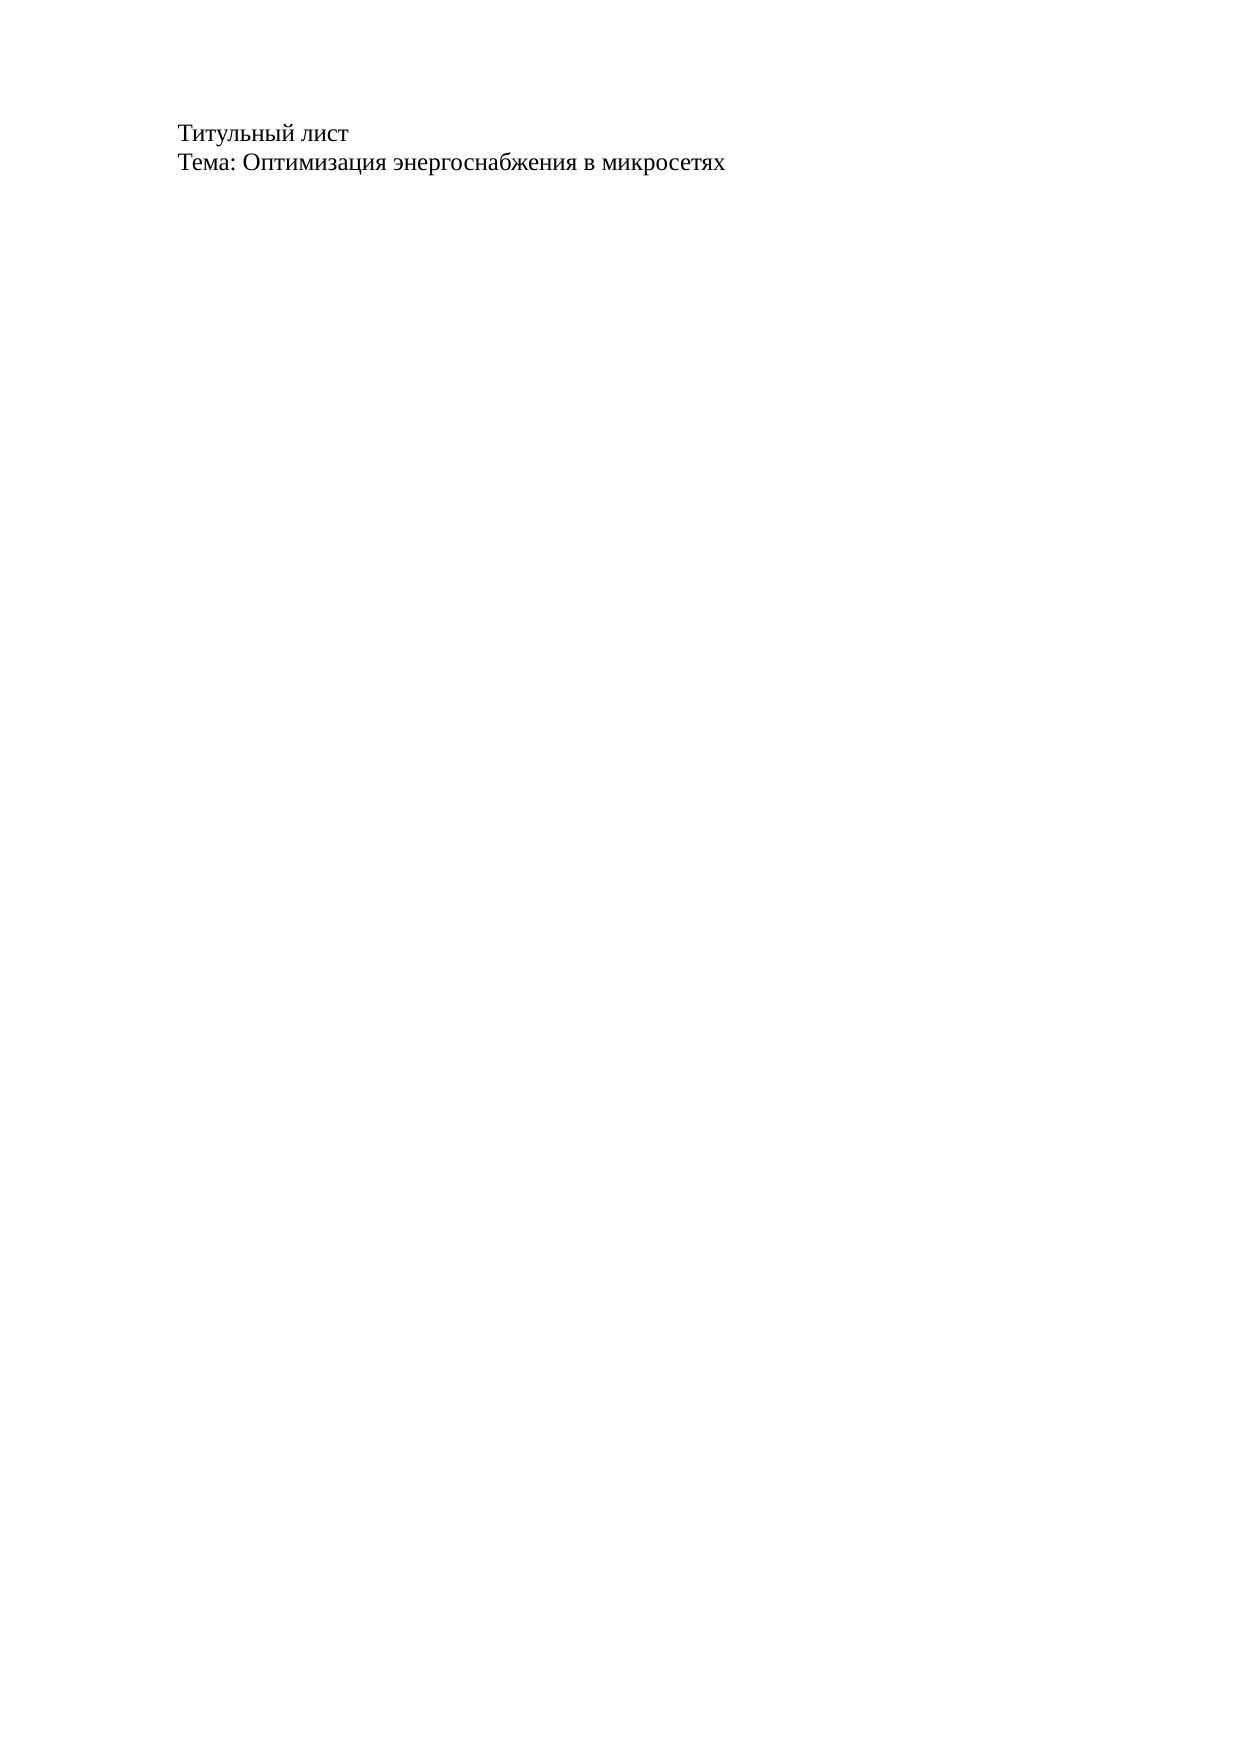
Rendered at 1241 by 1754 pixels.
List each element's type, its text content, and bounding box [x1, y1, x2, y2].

text Тема: Оптимизация энергоснабжения в микросетях [177, 147, 1152, 176]
text Титульный лист [177, 118, 1152, 147]
